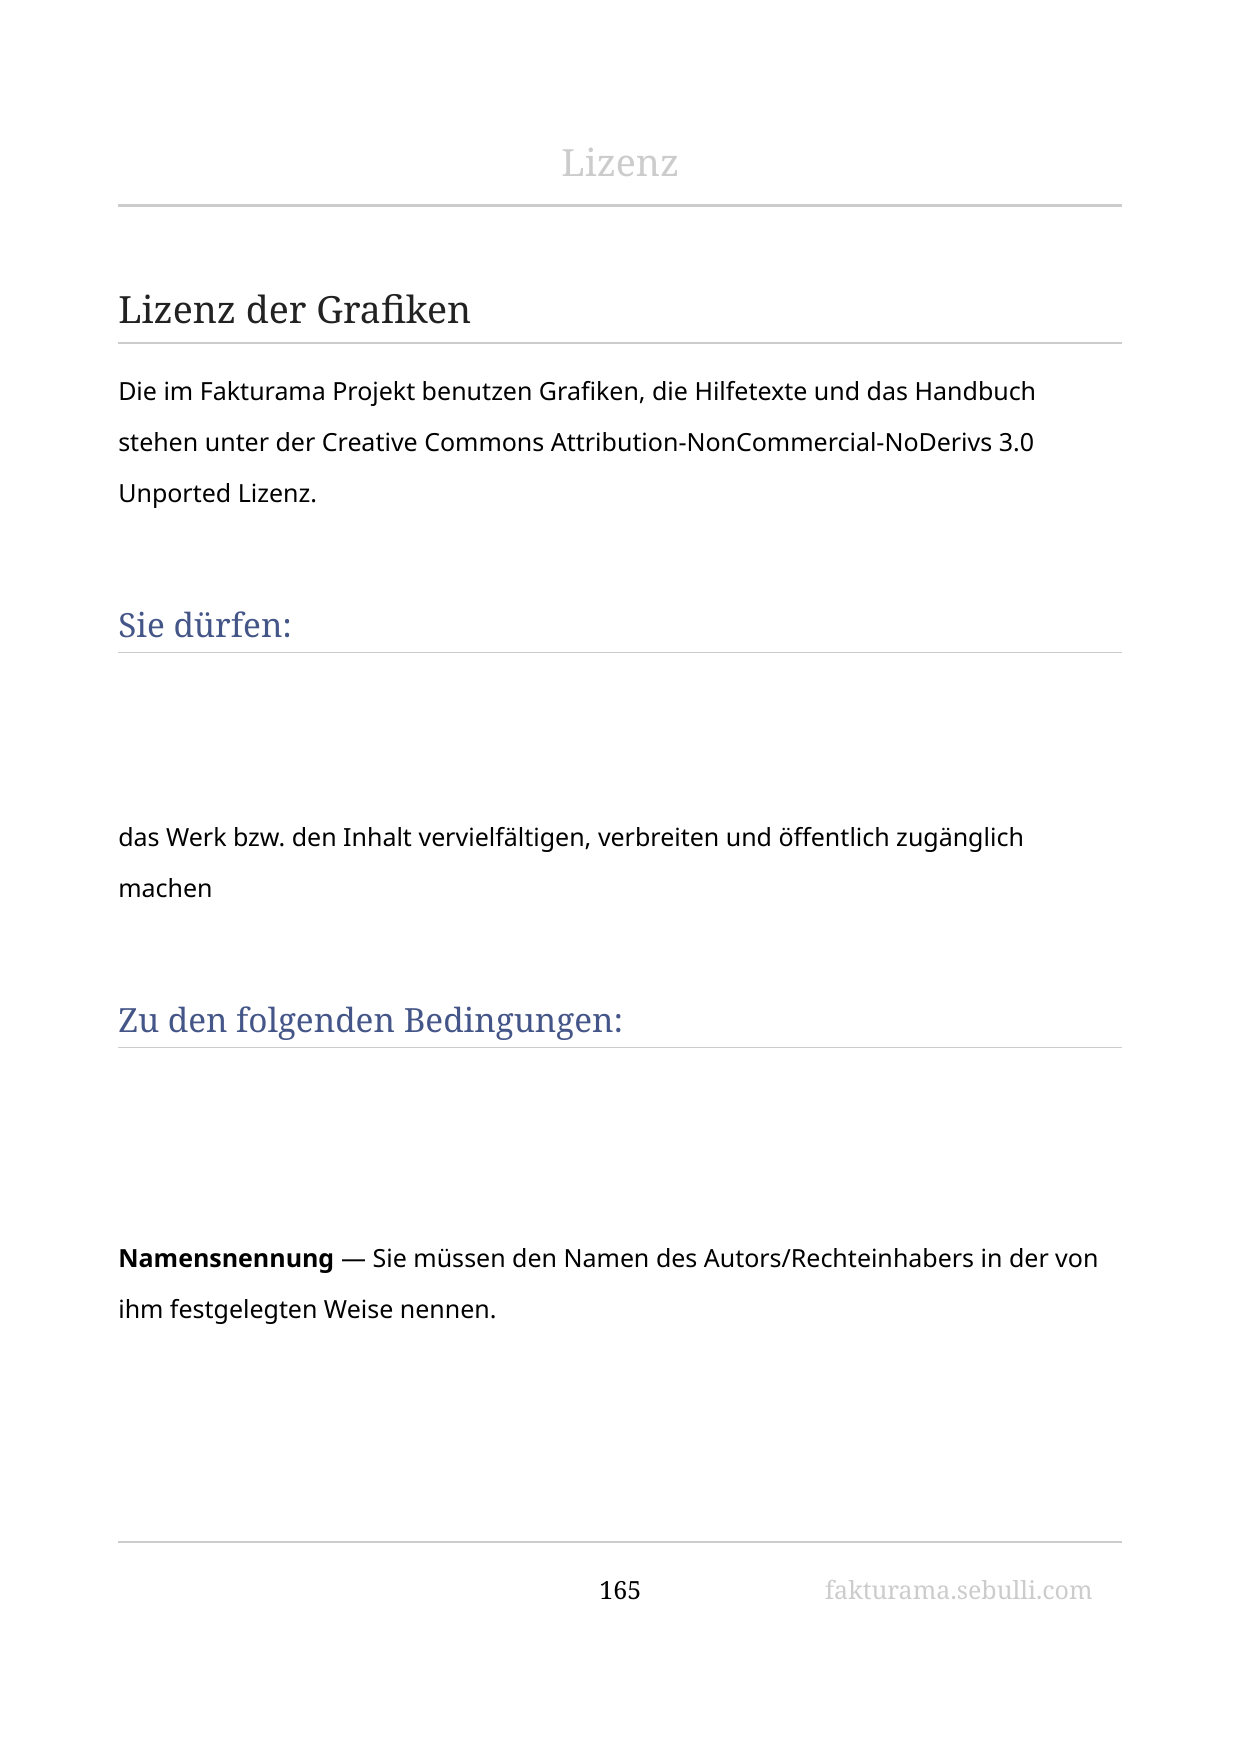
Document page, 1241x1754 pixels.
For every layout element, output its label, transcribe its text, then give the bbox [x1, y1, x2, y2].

text das Werk bzw. den Inhalt vervielfältigen, verbreiten und öffentlich zugänglich machen [118, 819, 1122, 905]
subtitle Zu den folgenden Bedingungen: [118, 997, 1122, 1047]
subtitle Lizenz der Grafiken [118, 283, 1122, 342]
text Die im Fakturama Projekt benutzen Grafiken, die Hilfetexte und das Handbuch stehen unter der Creative Commons Attribution-NonCommercial-NoDerivs 3.0 Unported Lizenz. [118, 373, 1122, 509]
text Namensnennung — Sie müssen den Namen des Autors/Rechteinhabers in der von ihm festgelegten Weise nennen. [118, 1241, 1122, 1326]
subtitle Sie dürfen: [118, 602, 1122, 652]
